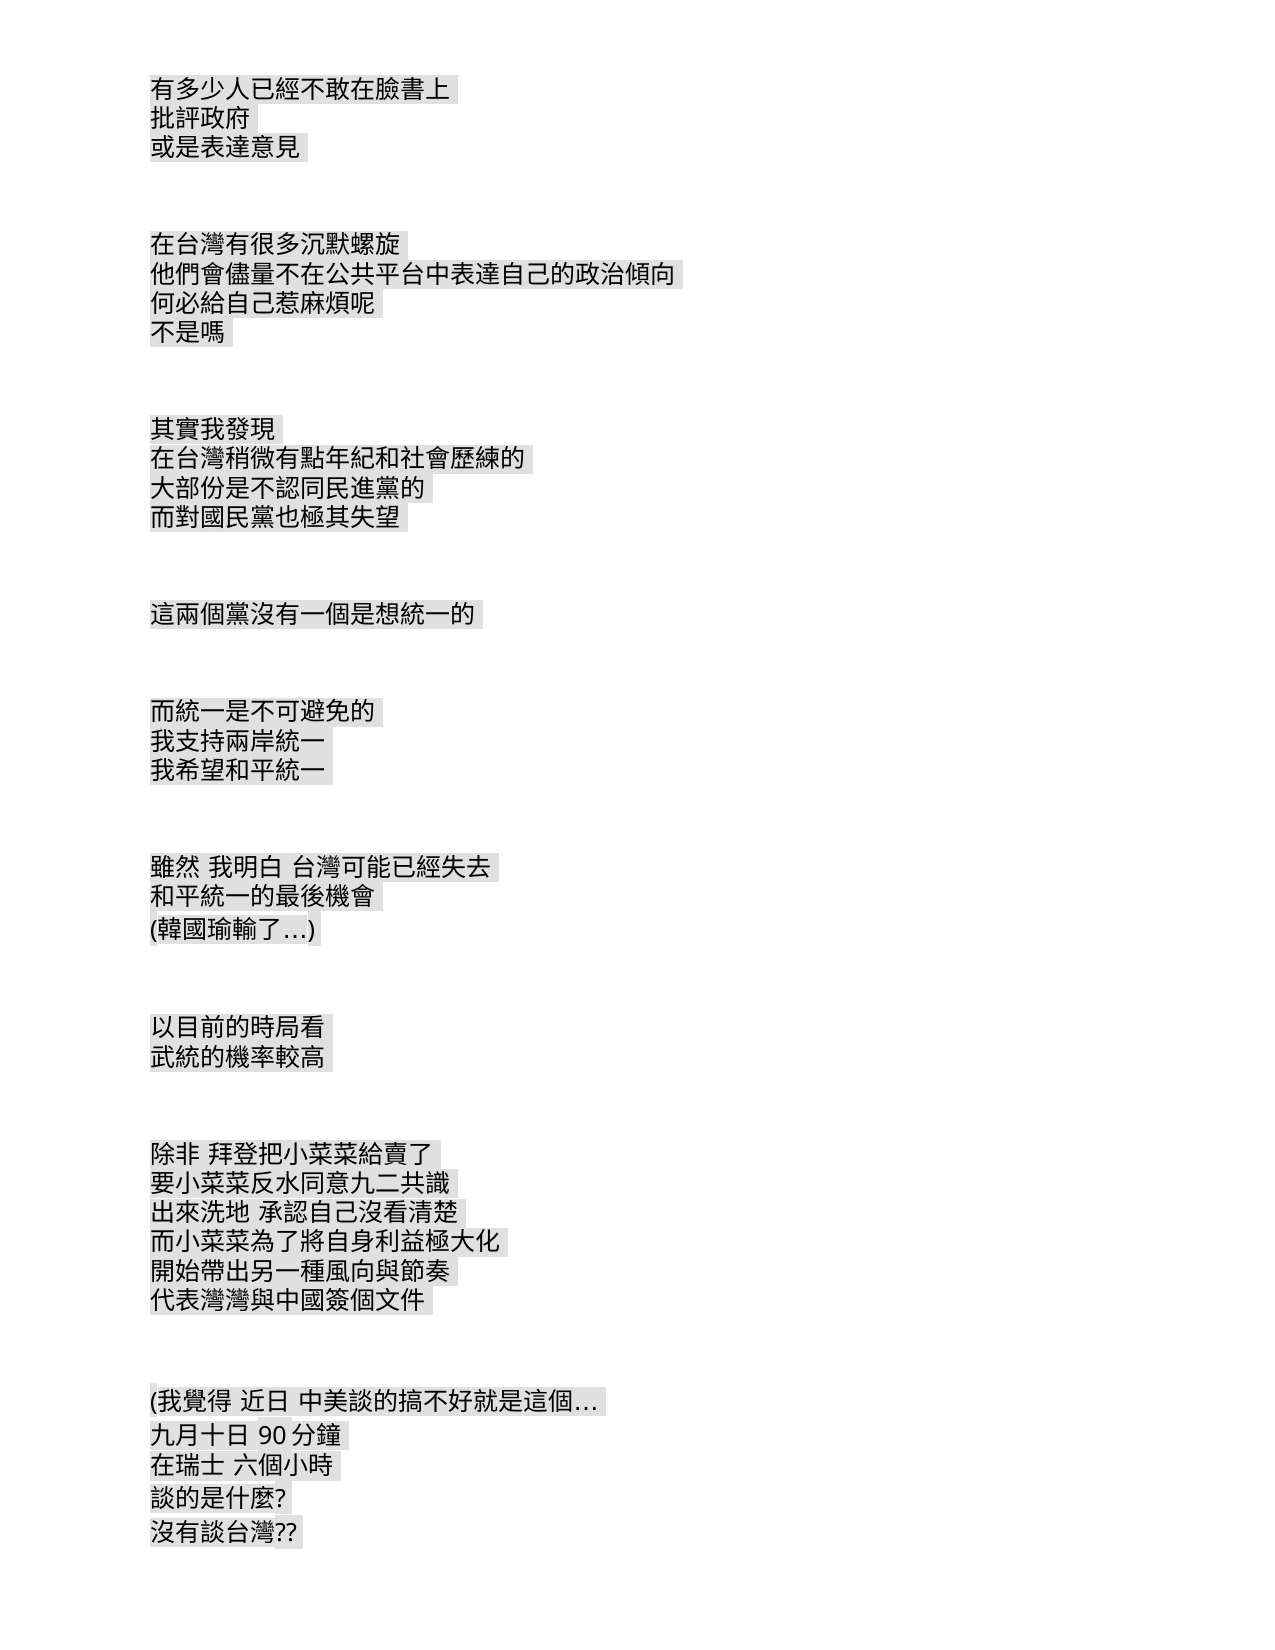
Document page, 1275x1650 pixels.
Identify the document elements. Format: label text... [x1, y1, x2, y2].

text 有多少人已經不敢在臉書上 批評政府 或是表達意見 在台灣有很多沉默螺旋 他們會儘量不在公共平台中表達自己的政治傾向 何必給自己惹麻煩呢 不是嗎 其實我發現 在台灣稍微有點年紀和社會歷練的 大部份是不認同民進黨的 而對國民黨也極其失望 這兩個黨沒有一個是想統一的 而統一是不可避免的 我支持兩岸統一 我希望和平統一 雖然 我明白 台灣可能已經失去 和平統一的最後機會 (韓國瑜輸了…) 以目前的時局看 武統的機率較高 除非 拜登把小菜菜給賣了 要小菜菜反水同意九二共識 出來洗地 承認自己沒看清楚 而小菜菜為了將自身利益極大化 開始帶出另一種風向與節奏 代表灣灣與中國簽個文件 (我覺得 近日 中美談的搞不好就是這個… 九月十日 90分鐘 在瑞士 六個小時 談的是什麼? 沒有談台灣?? [150, 75, 1125, 1549]
